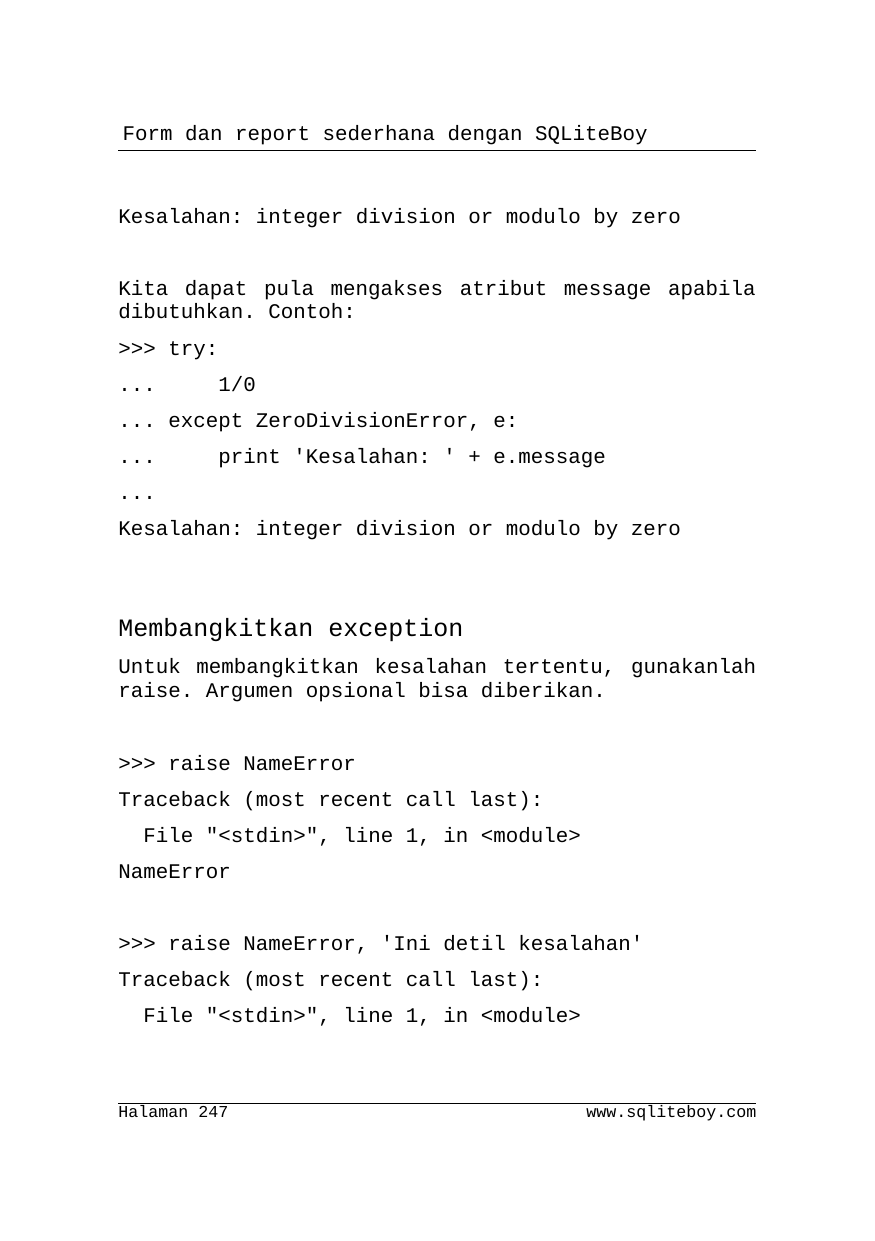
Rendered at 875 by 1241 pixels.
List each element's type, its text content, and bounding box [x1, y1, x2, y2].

text >>> try: [118, 338, 756, 361]
text ... print 'Kesalahan: ' + e.message [118, 446, 756, 470]
text NameError [118, 861, 756, 884]
text Traceback (most recent call last): [118, 969, 756, 993]
text File "<stdin>", line 1, in <module> [118, 825, 756, 848]
text Kesalahan: integer division or modulo by zero [118, 518, 756, 542]
text Traceback (most recent call last): [118, 789, 756, 812]
text File "<stdin>", line 1, in <module> [118, 1006, 756, 1029]
text Untuk membangkitkan kesalahan tertentu, gunakanlah raise. Argumen opsional bisa diberikan. [118, 657, 756, 704]
text Kesalahan: integer division or modulo by zero [118, 206, 756, 229]
text >>> raise NameError, 'Ini detil kesalahan' [118, 933, 756, 957]
text Kita dapat pula mengakses atribut message apabila dibutuhkan. Contoh: [118, 278, 756, 325]
text ... [118, 482, 756, 506]
text >>> raise NameError [118, 752, 756, 776]
text ... 1/0 [118, 374, 756, 397]
text ... except ZeroDivisionError, e: [118, 410, 756, 434]
subtitle Membangkitkan exception [118, 616, 756, 644]
